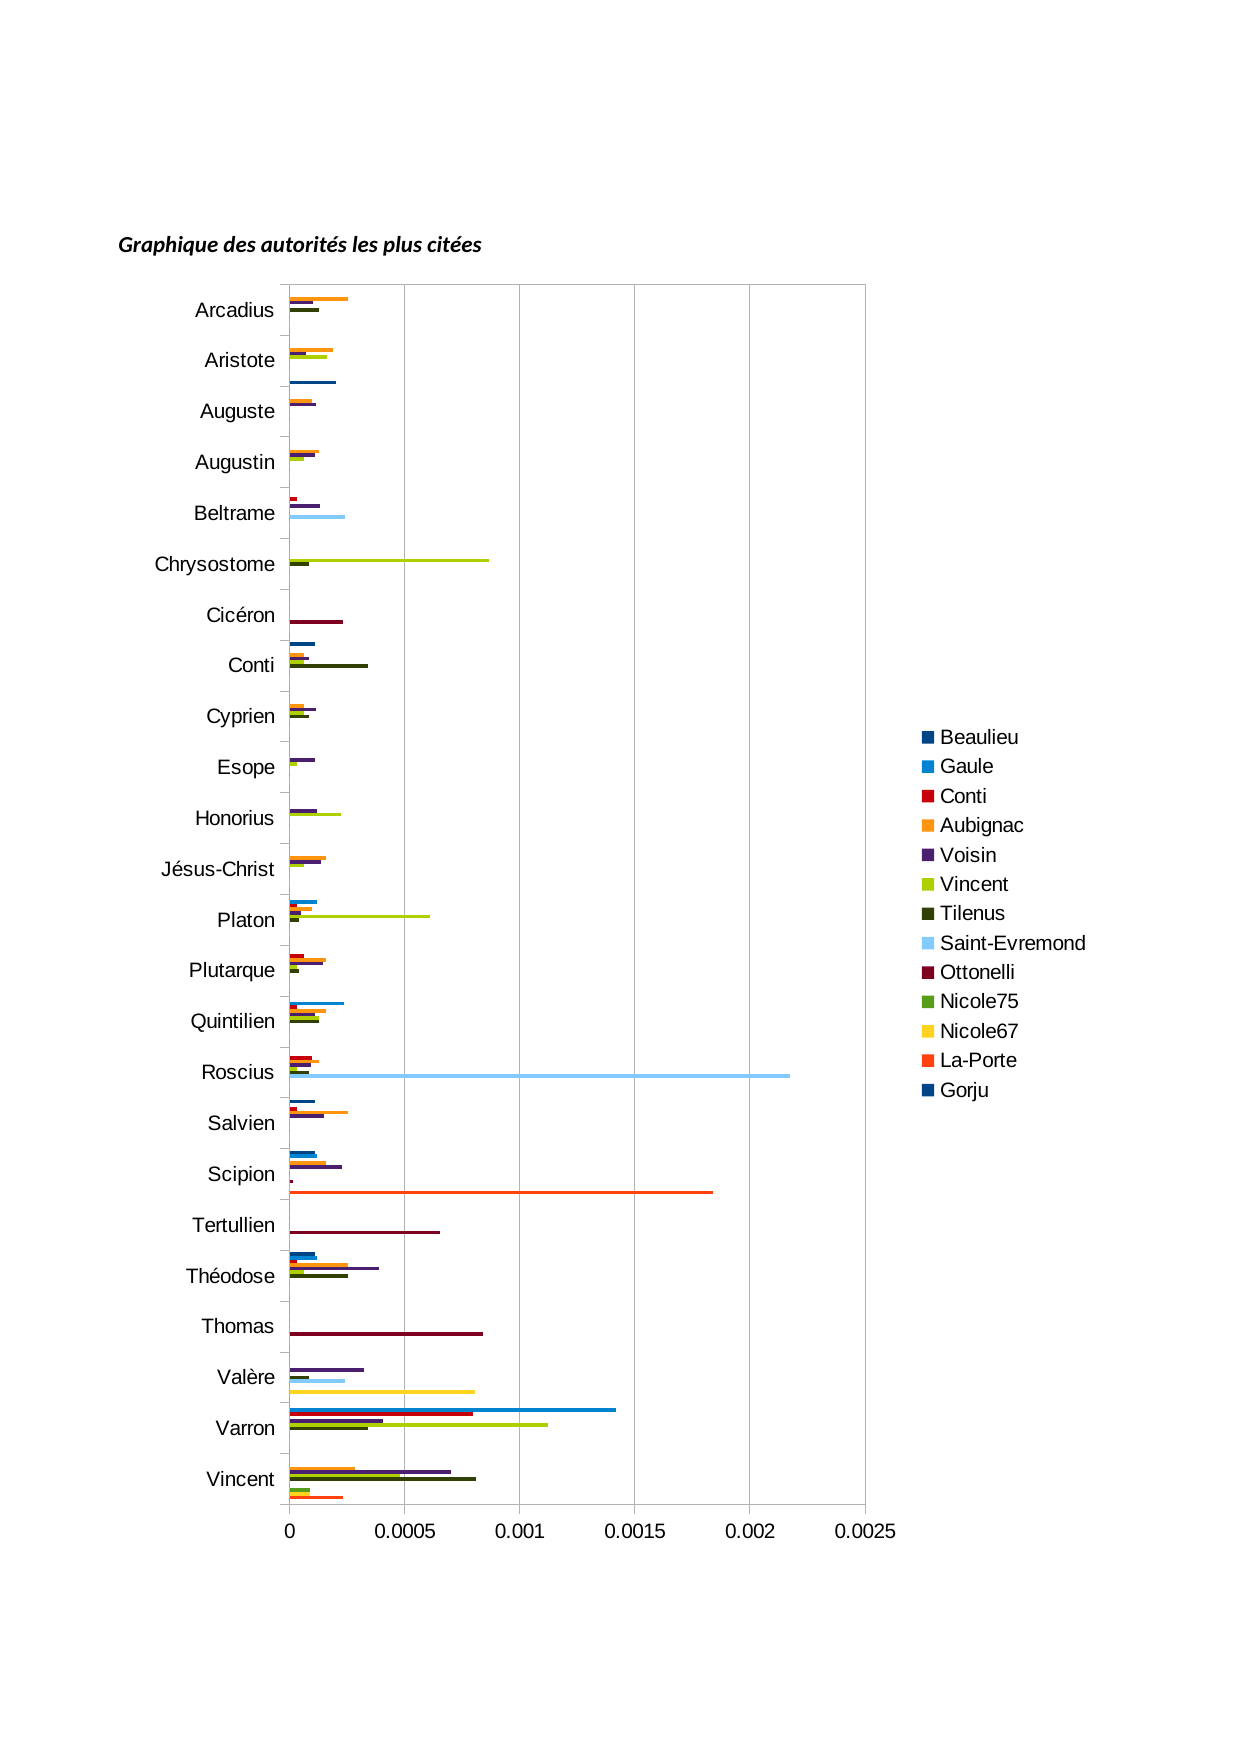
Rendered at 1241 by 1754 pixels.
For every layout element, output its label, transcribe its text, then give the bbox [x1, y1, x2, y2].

text Graphique des autorités les plus citées [118, 230, 1122, 258]
